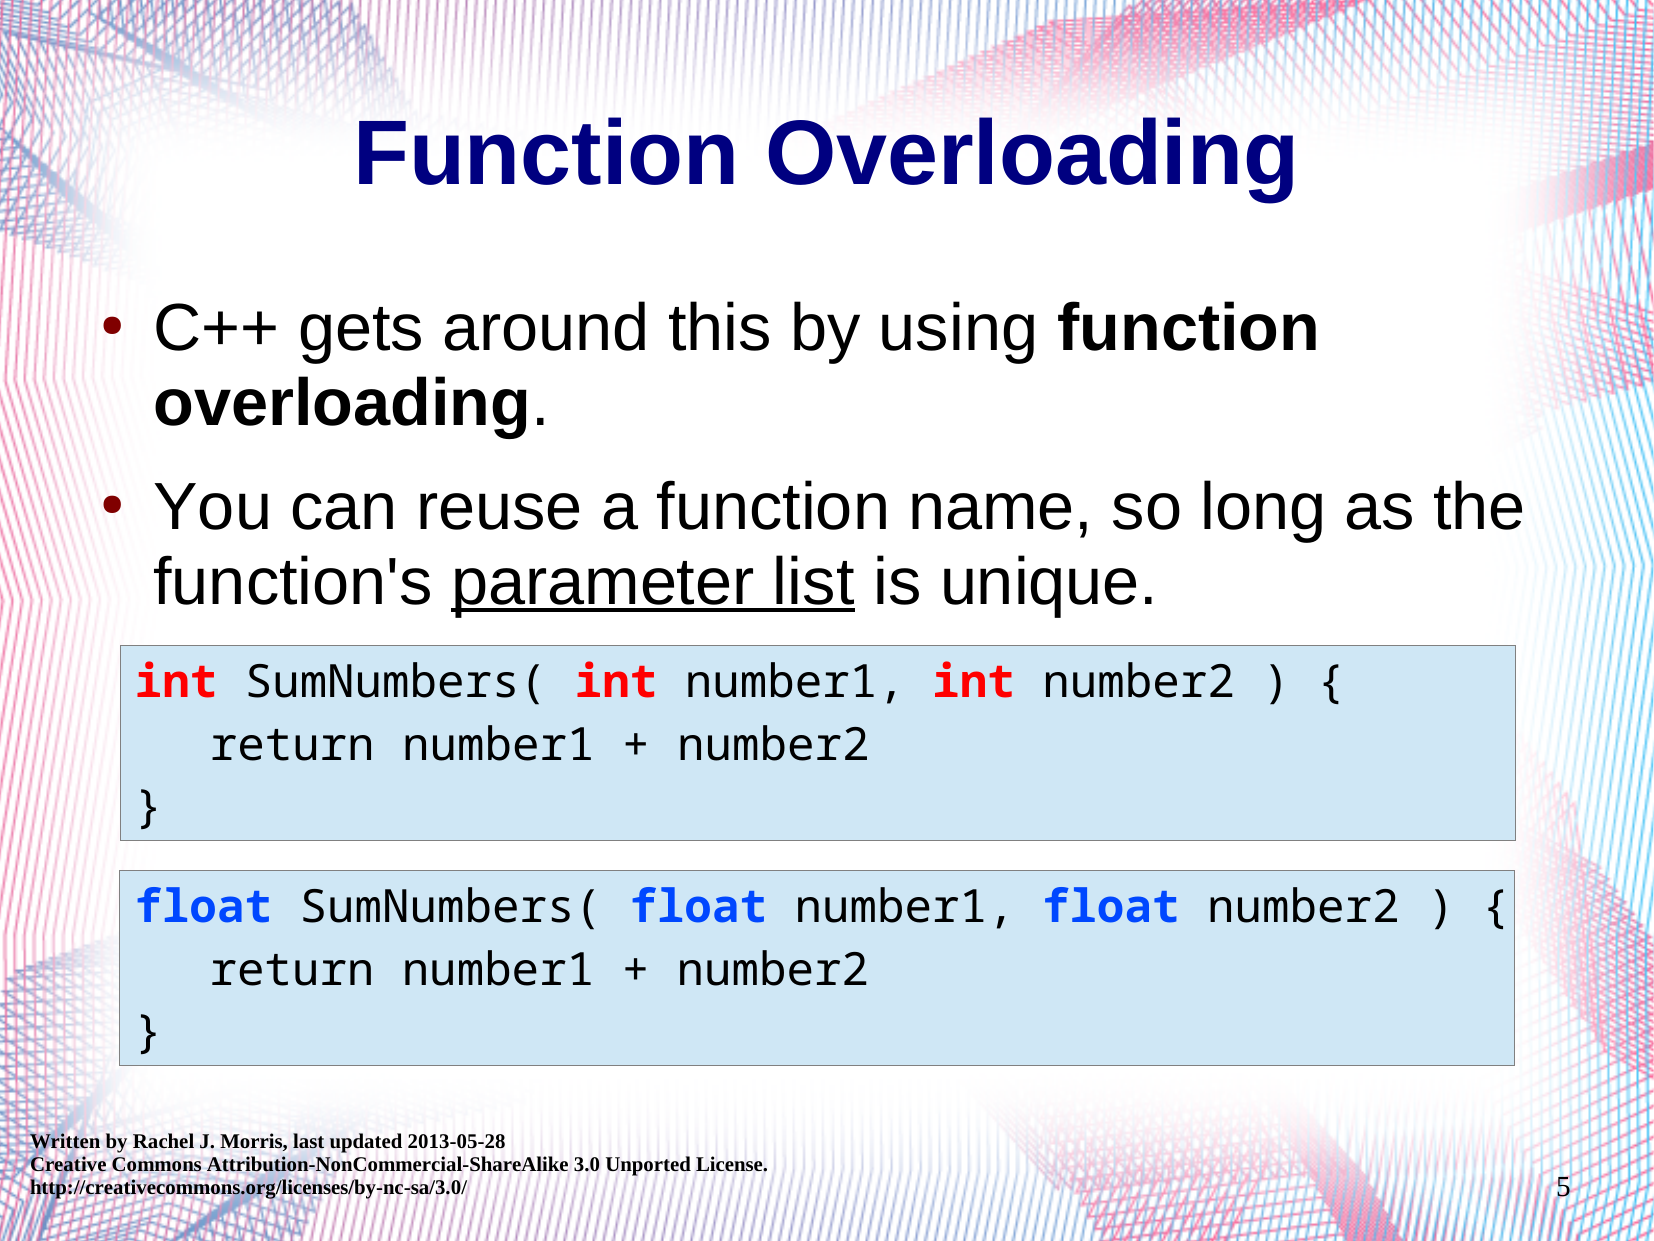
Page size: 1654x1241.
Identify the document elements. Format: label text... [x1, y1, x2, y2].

list C++ gets around this by using function overloading. You can reuse a function name, so long as the function's parameter list is unique. [82, 290, 1571, 619]
text_box float SumNumbers( float number1, float number2 ) { return number1 + number2 } [119, 870, 1515, 1066]
picture [0, 0, 1654, 1241]
title Function Overloading [82, 49, 1571, 257]
text_box int SumNumbers( int number1, int number2 ) { return number1 + number2 } [120, 645, 1516, 841]
